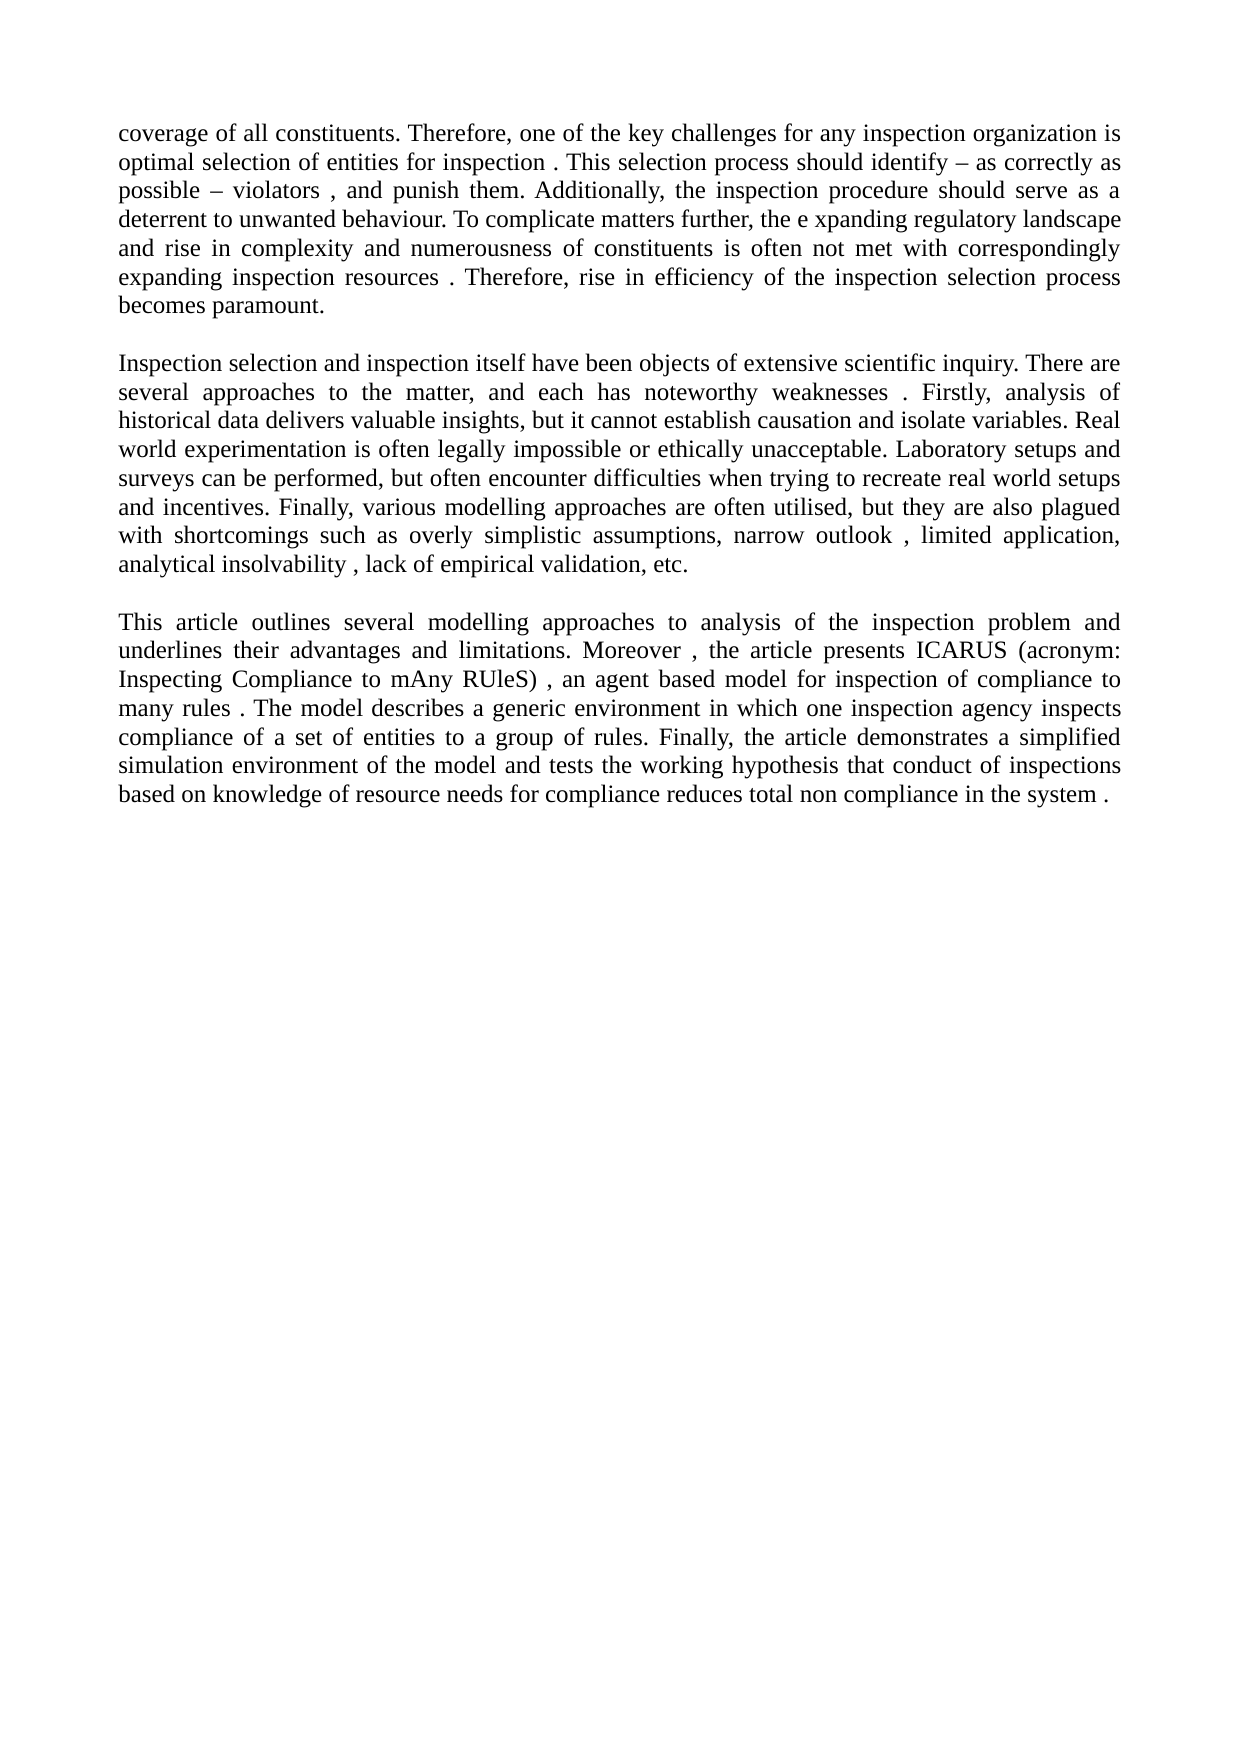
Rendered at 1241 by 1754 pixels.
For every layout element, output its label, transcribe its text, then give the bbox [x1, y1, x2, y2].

text Inspection selection and inspection itself have been objects of extensive scientific inquiry. There are several approaches to the matter, and each has noteworthy weaknesses . Firstly, analysis of historical data delivers valuable insights, but it cannot establish causation and isolate variables. Real world experimentation is often legally impossible or ethically unacceptable. Laboratory setups and surveys can be performed, but often encounter difficulties when trying to recreate real world setups and incentives. Finally, various modelling approaches are often utilised, but they are also plagued with shortcomings such as overly simplistic assumptions, narrow outlook , limited application, analytical insolvability , lack of empirical validation, etc. [118, 348, 1122, 578]
text This article outlines several modelling approaches to analysis of the inspection problem and underlines their advantages and limitations. Moreover , the article presents ICARUS (acronym: Inspecting Compliance to mAny RUleS) , an agent based model for inspection of compliance to many rules . The model describes a generic environment in which one inspection agency inspects compliance of a set of entities to a group of rules. Finally, the article demonstrates a simplified simulation environment of the model and tests the working hypothesis that conduct of inspections based on knowledge of resource needs for compliance reduces total non compliance in the system . [118, 607, 1122, 808]
text coverage of all constituents. Therefore, one of the key challenges for any inspection organization is optimal selection of entities for inspection . This selection process should identify – as correctly as possible – violators , and punish them. Additionally, the inspection procedure should serve as a deterrent to unwanted behaviour. To complicate matters further, the e xpanding regulatory landscape and rise in complexity and numerousness of constituents is often not met with correspondingly expanding inspection resources . Therefore, rise in efficiency of the inspection selection process becomes paramount. [118, 118, 1122, 319]
